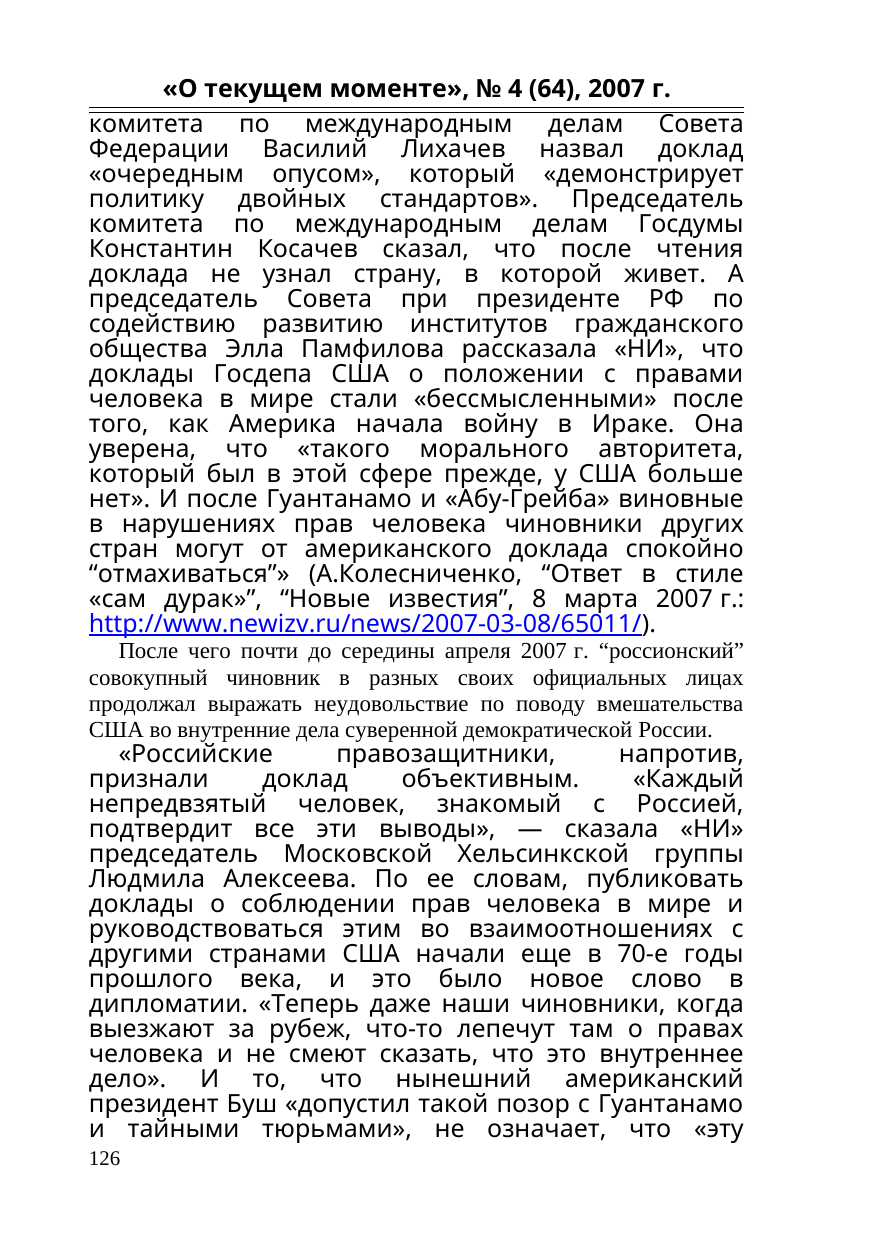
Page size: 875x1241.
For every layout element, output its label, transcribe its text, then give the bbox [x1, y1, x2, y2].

text комитета по международным делам Совета Федерации Василий Лихачев назвал доклад «очередным опусом», который «демонстрирует политику двойных стандартов». Председатель комитета по международным делам Госдумы Константин Косачев сказал, что после чтения доклада не узнал страну, в которой живет. А председатель Совета при президенте РФ по содействию развитию институтов гражданского общества Элла Памфилова рассказала «НИ», что доклады Госдепа США о положении с правами человека в мире стали «бессмысленными» после того, как Америка начала войну в Ираке. Она уверена, что «такого морального авторитета, который был в этой сфере прежде, у США больше нет». И после Гуантанамо и «Абу-Грейба» виновные в нарушениях прав человека чиновники других стран могут от американского доклада спокойно “отмахиваться”» (А.Колесниченко, “Ответ в стиле «сам дурак»”, “Новые известия”, 8 марта 2007 г.: http://www.newizv.ru/news/2007-03-08/65011/). [89, 113, 744, 637]
text После чего почти до середины апреля 2007 г. “россионский” совокупный чиновник в разных своих официальных лицах продолжал выражать неудовольствие по поводу вмешательства США во внутренние дела суверенной демократической России. [89, 637, 744, 743]
text «Российские правозащитники, напротив, признали доклад объективным. «Каждый непредвзятый человек, знакомый с Россией, подтвердит все эти выводы», — сказала «НИ» председатель Московской Хельсинкской группы Людмила Алексеева. По ее словам, публиковать доклады о соблюдении прав человека в мире и руководствоваться этим во взаимоотношениях с другими странами США начали еще в 70-е годы прошлого века, и это было новое слово в дипломатии. «Теперь даже наши чиновники, когда выезжают за рубеж, что-то лепечут там о правах человека и не смеют сказать, что это внутреннее дело». И то, что нынешний американский президент Буш «допустил такой позор с Гуантанамо и тайными тюрьмами», не означает, что «эту [89, 743, 744, 1143]
